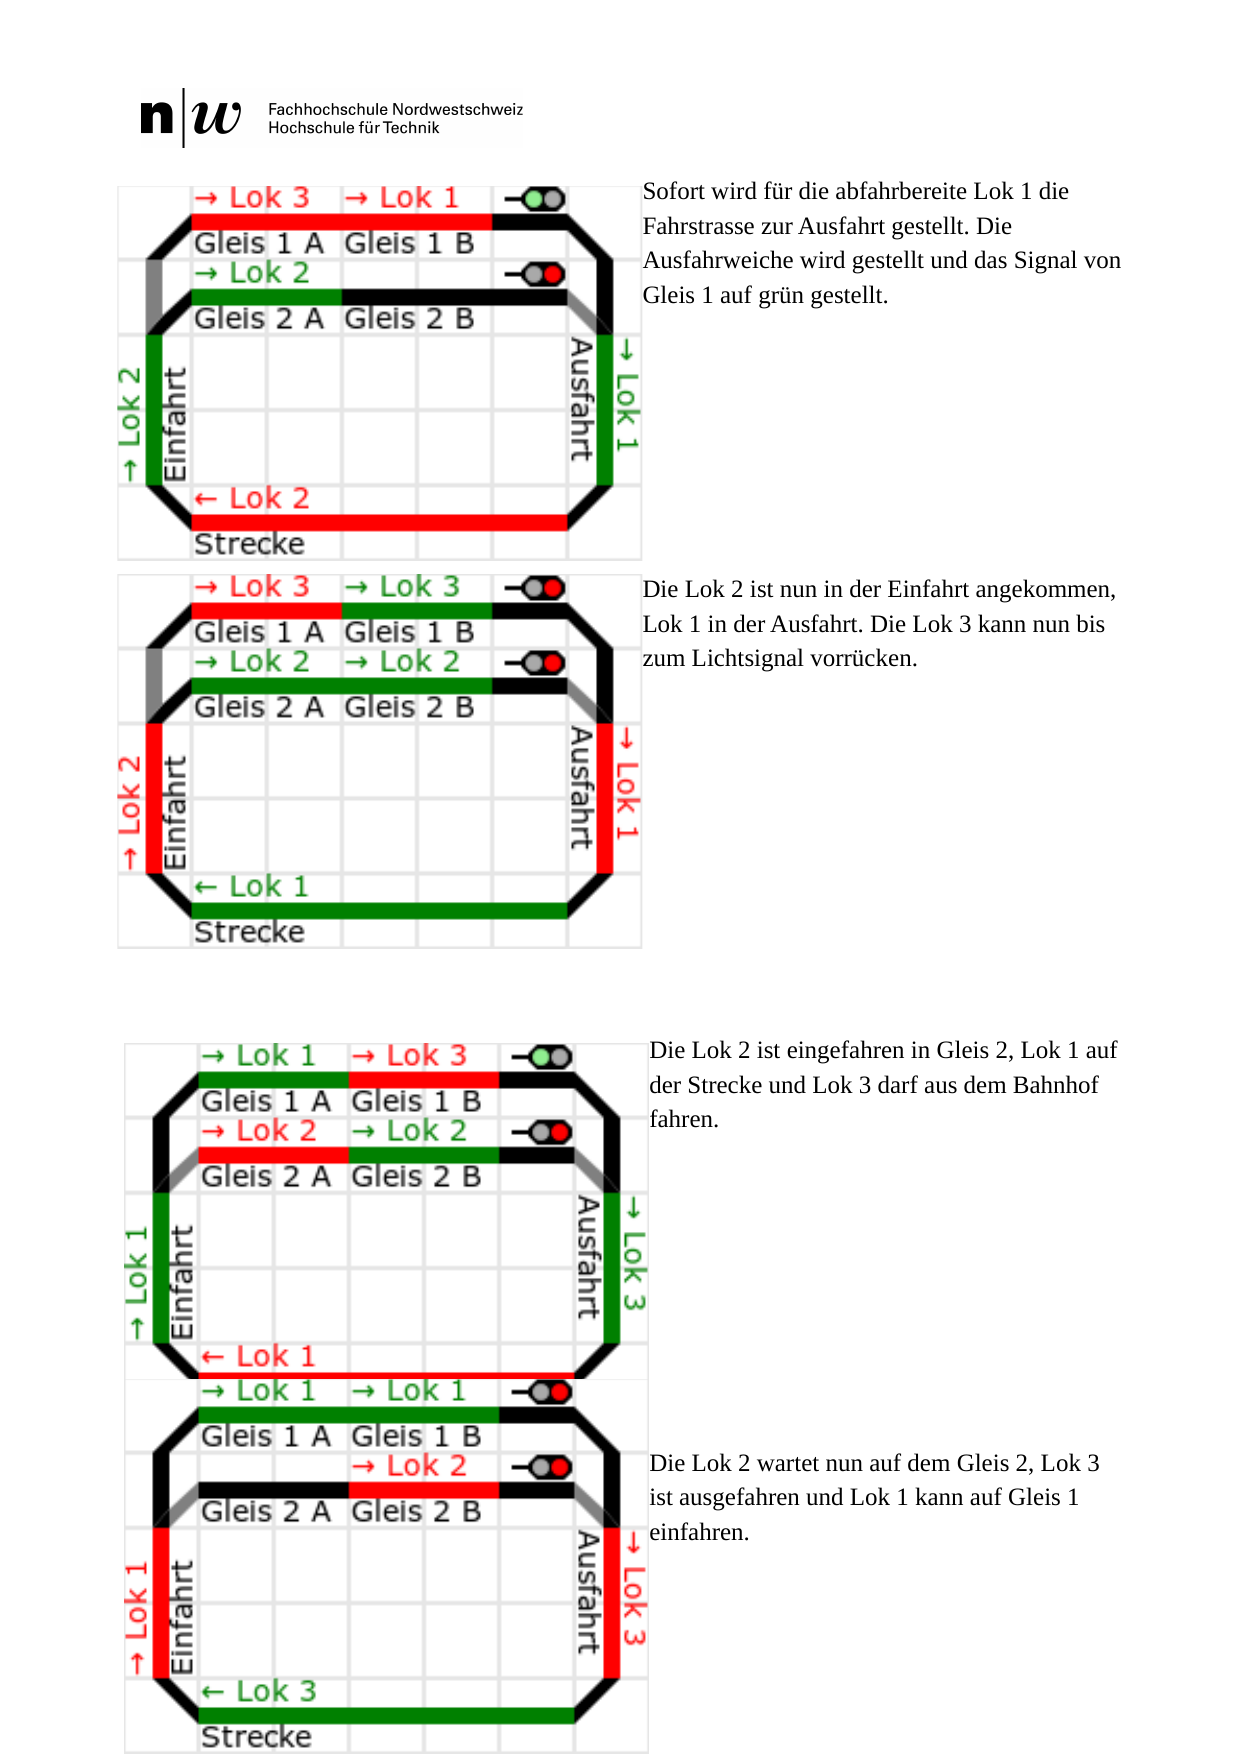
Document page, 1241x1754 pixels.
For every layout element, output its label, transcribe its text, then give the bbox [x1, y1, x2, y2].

text Die Lok 2 ist eingefahren in Gleis 2, Lok 1 auf der Strecke und Lok 3 darf aus dem Bahnhof fahren. [118, 1036, 1122, 1133]
picture [141, 88, 523, 148]
text Die Lok 2 wartet nun auf dem Gleis 2, Lok 3 ist ausgefahren und Lok 1 kann auf Gleis 1 einfahren. [649, 1448, 1122, 1546]
picture [117, 574, 643, 949]
picture [124, 1043, 649, 1754]
picture [117, 186, 643, 561]
text Die Lok 2 ist nun in der Einfahrt angekommen, Lok 1 in der Ausfahrt. Die Lok 3 kann nun bis zum Lichtsignal vorrücken. [643, 574, 1122, 672]
text Sofort wird für die abfahrbereite Lok 1 die Fahrstrasse zur Ausfahrt gestellt. Die Ausfahrweiche wird gestellt und das Signal von Gleis 1 auf grün gestellt. [118, 176, 1122, 308]
